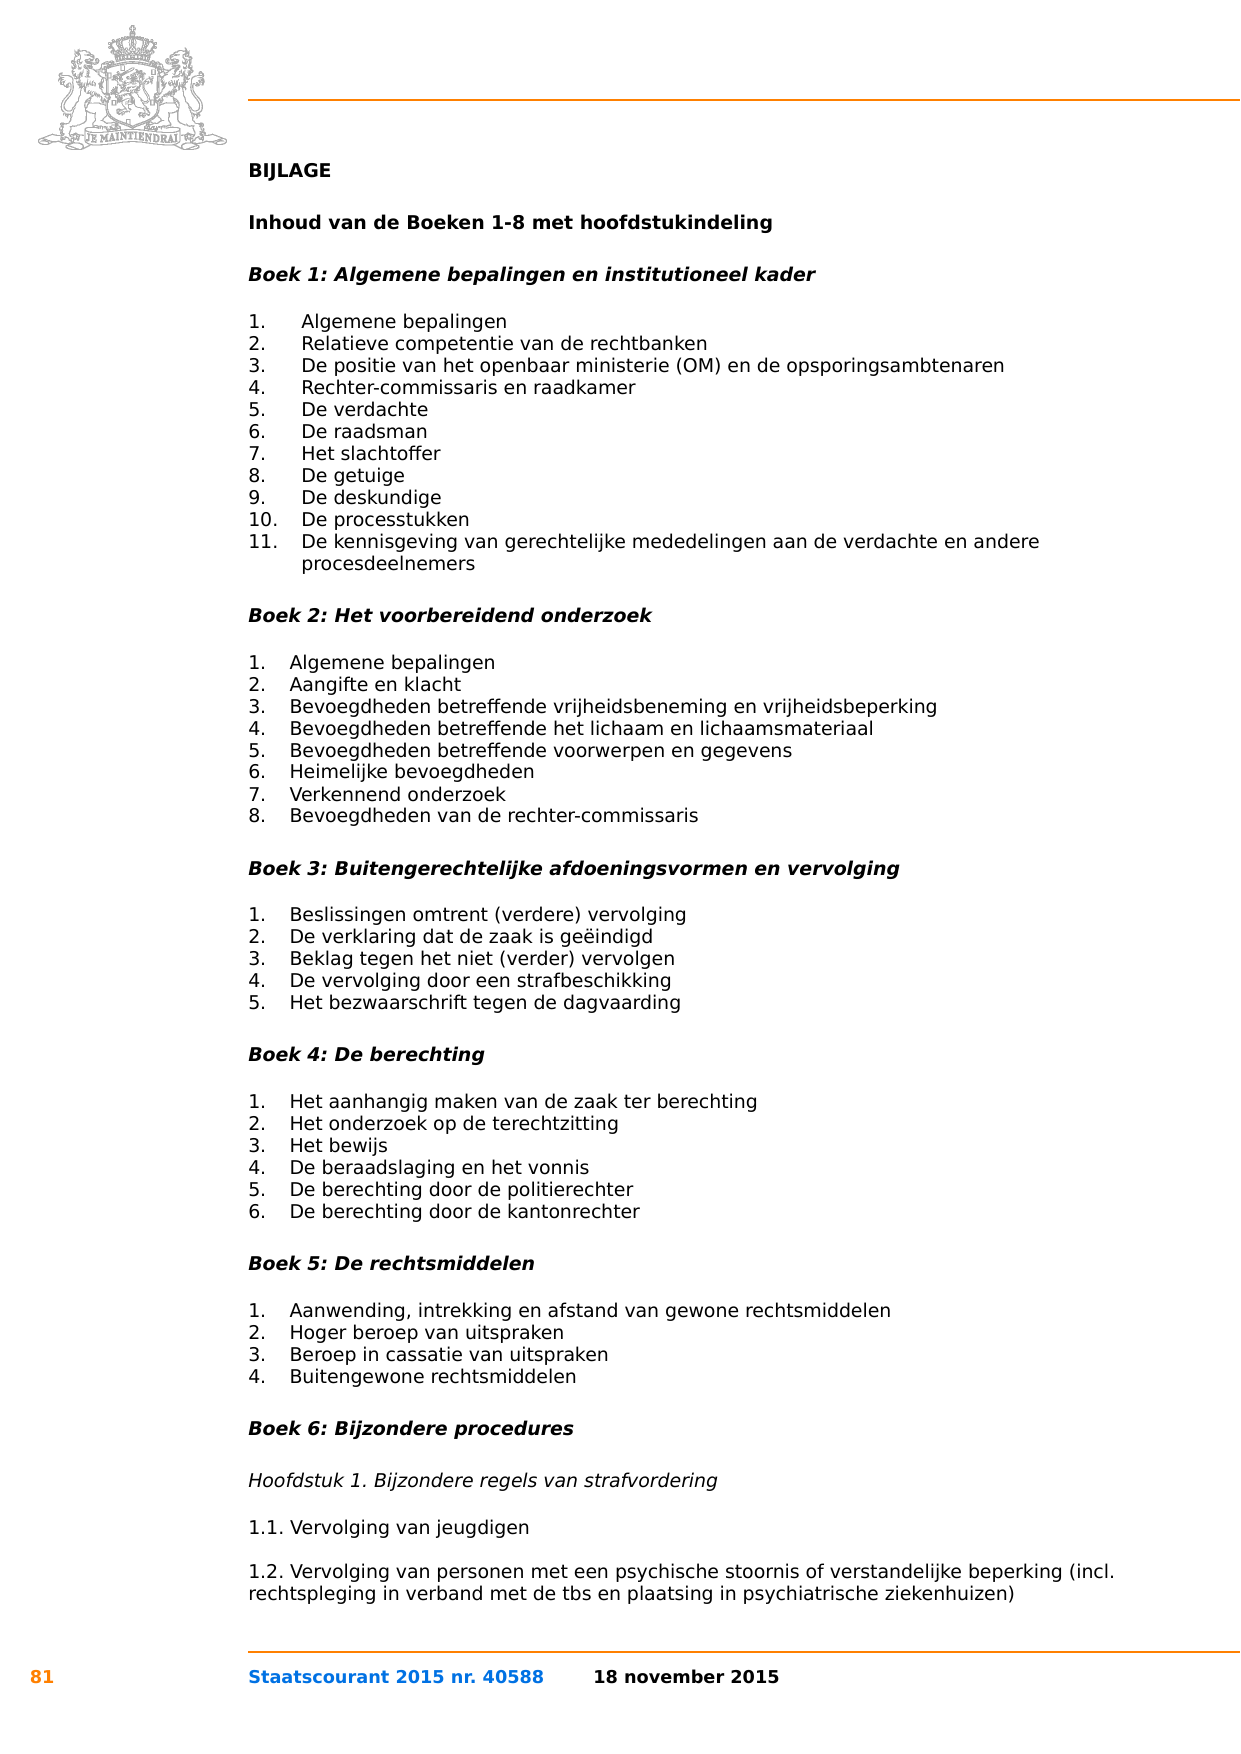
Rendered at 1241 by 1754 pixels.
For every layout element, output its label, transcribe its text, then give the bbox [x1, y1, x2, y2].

text 3. Beklag tegen het niet (verder) vervolgen [248, 948, 1163, 970]
text 1.1. Vervolging van jeugdigen [248, 1517, 1163, 1539]
text 8. De getuige [248, 465, 1163, 487]
picture [38, 25, 227, 150]
text 4. Bevoegdheden betreffende het lichaam en lichaamsmateriaal [248, 717, 1163, 739]
text 1.2. Vervolging van personen met een psychische stoornis of verstandelijke beperking (incl. rechtspleging in verband met de tbs en plaatsing in psychiatrische ziekenhuizen) [248, 1561, 1163, 1605]
text 10. De processtukken [248, 509, 1163, 531]
text 1. Beslissingen omtrent (verdere) vervolging [248, 904, 1163, 926]
text 2. De verklaring dat de zaak is geëindigd [248, 926, 1163, 948]
subtitle Boek 4: De berechting [248, 1044, 1163, 1066]
text 3. Beroep in cassatie van uitspraken [248, 1344, 1163, 1366]
subtitle Hoofdstuk 1. Bijzondere regels van strafvordering [248, 1470, 1163, 1492]
text 6. De berechting door de kantonrechter [248, 1201, 1163, 1223]
subtitle Boek 1: Algemene bepalingen en institutioneel kader [248, 264, 1163, 286]
text 6. De raadsman [248, 421, 1163, 443]
text 8. Bevoegdheden van de rechter-commissaris [248, 805, 1163, 827]
text 3. Het bewijs [248, 1135, 1163, 1157]
text 7. Verkennend onderzoek [248, 783, 1163, 805]
subtitle Boek 5: De rechtsmiddelen [248, 1253, 1163, 1275]
text 1. Algemene bepalingen [248, 652, 1163, 673]
subtitle Inhoud van de Boeken 1-8 met hoofdstukindeling [248, 212, 1163, 234]
text 1. Aanwending, intrekking en afstand van gewone rechtsmiddelen [248, 1300, 1163, 1322]
text 11. De kennisgeving van gerechtelijke mededelingen aan de verdachte en andere procesdeelnemers [248, 531, 1163, 574]
text 4. Buitengewone rechtsmiddelen [248, 1366, 1163, 1388]
text 3. Bevoegdheden betreffende vrijheidsbeneming en vrijheidsbeperking [248, 696, 1163, 717]
subtitle Boek 6: Bijzondere procedures [248, 1418, 1163, 1440]
text 9. De deskundige [248, 487, 1163, 509]
text 4. De beraadslaging en het vonnis [248, 1157, 1163, 1179]
text 5. De verdachte [248, 399, 1163, 421]
text 2. Hoger beroep van uitspraken [248, 1322, 1163, 1344]
text 5. Bevoegdheden betreffende voorwerpen en gegevens [248, 739, 1163, 761]
subtitle Boek 3: Buitengerechtelijke afdoeningsvormen en vervolging [248, 857, 1163, 879]
text 2. Het onderzoek op de terechtzitting [248, 1113, 1163, 1135]
subtitle BIJLAGE [248, 160, 1163, 182]
text 2. Aangifte en klacht [248, 673, 1163, 696]
text 1. Algemene bepalingen [248, 311, 1163, 333]
text 6. Heimelijke bevoegdheden [248, 761, 1163, 783]
text 2. Relatieve competentie van de rechtbanken [248, 333, 1163, 355]
text 5. Het bezwaarschrift tegen de dagvaarding [248, 992, 1163, 1014]
text 5. De berechting door de politierechter [248, 1179, 1163, 1201]
text 4. Rechter-commissaris en raadkamer [248, 377, 1163, 399]
text 3. De positie van het openbaar ministerie (OM) en de opsporingsambtenaren [248, 355, 1163, 377]
text 1. Het aanhangig maken van de zaak ter berechting [248, 1091, 1163, 1113]
subtitle Boek 2: Het voorbereidend onderzoek [248, 604, 1163, 627]
text 4. De vervolging door een strafbeschikking [248, 970, 1163, 992]
text 7. Het slachtoffer [248, 443, 1163, 465]
